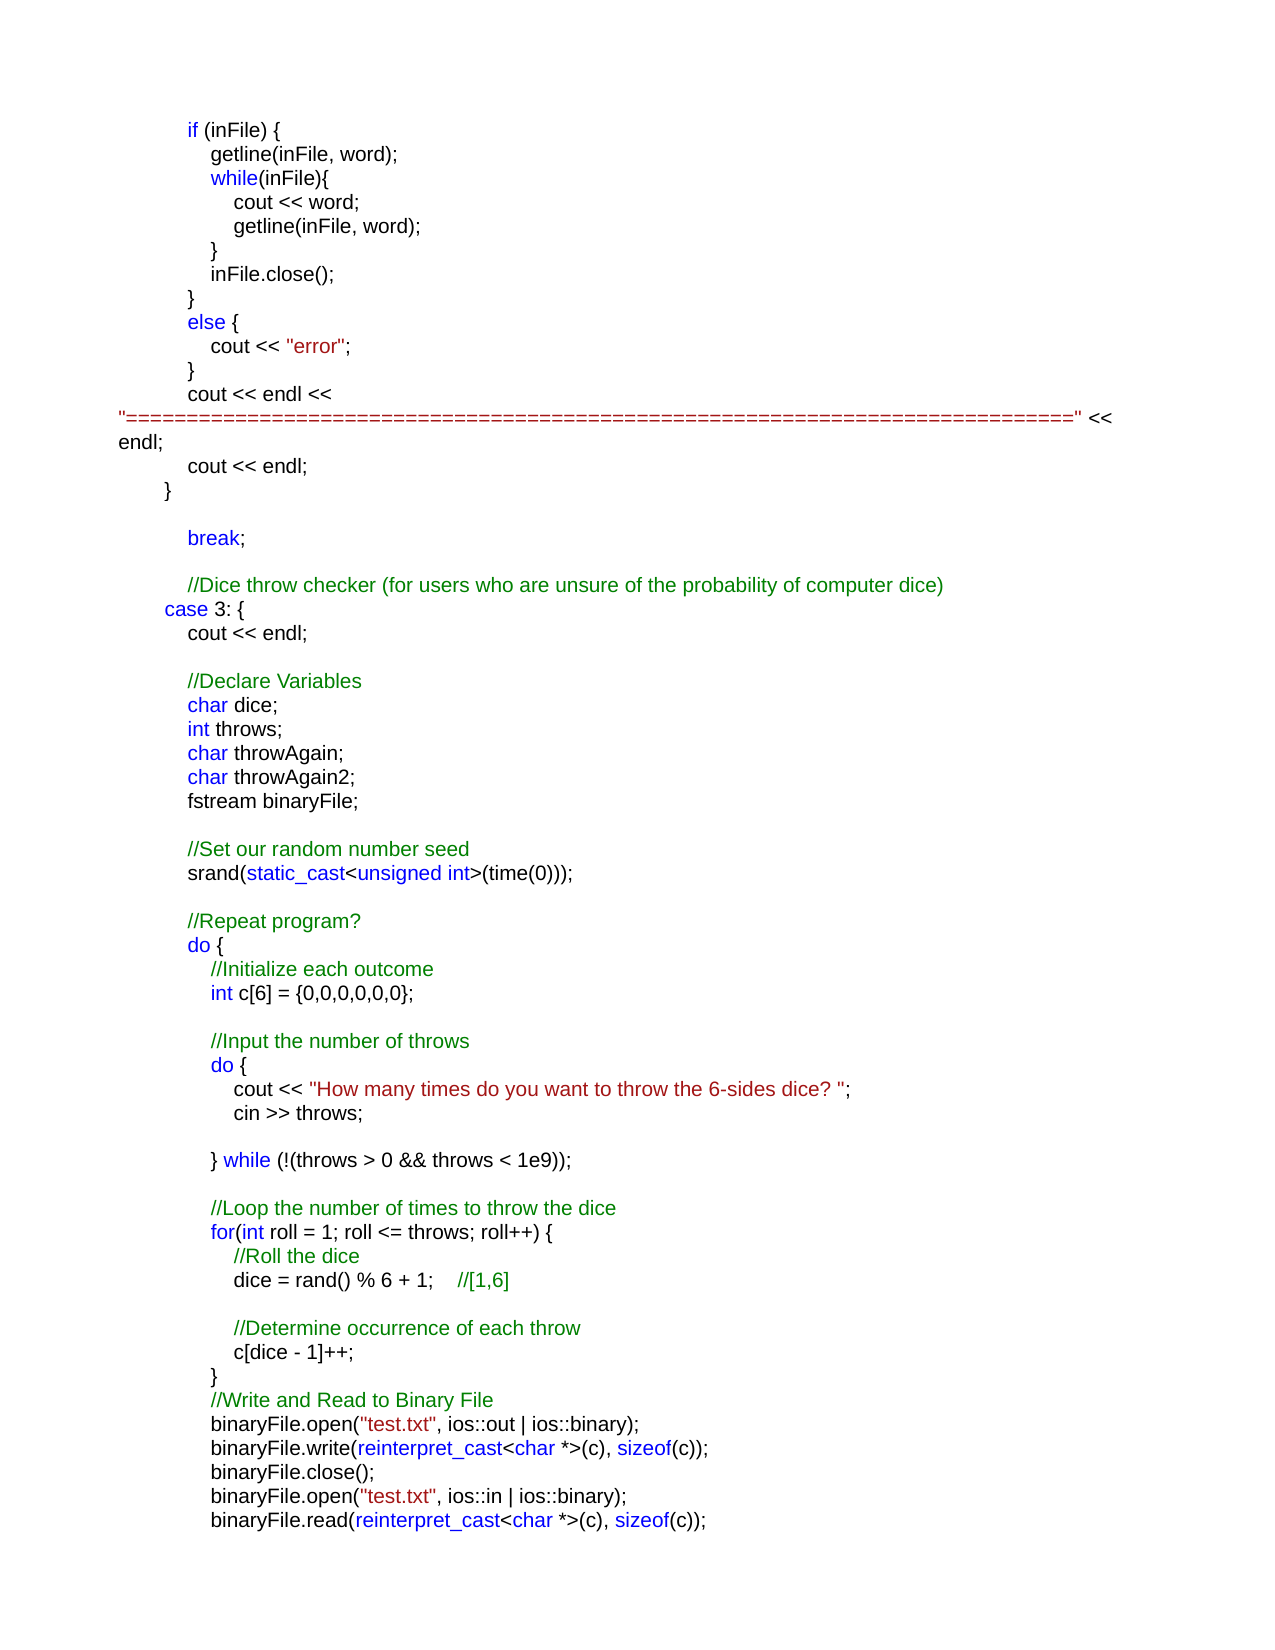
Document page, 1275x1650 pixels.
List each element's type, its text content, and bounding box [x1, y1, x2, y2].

text cin >> throws; [118, 1100, 1157, 1124]
text cout << "error"; [118, 334, 1157, 358]
text } while (!(throws > 0 && throws < 1e9)); [118, 1148, 1157, 1172]
text char throwAgain2; [118, 765, 1157, 789]
text //Roll the dice [118, 1244, 1157, 1268]
text fstream binaryFile; [118, 789, 1157, 813]
text for(int roll = 1; roll <= throws; roll++) { [118, 1220, 1157, 1244]
text } [118, 477, 1157, 501]
text cout << endl; [118, 453, 1157, 477]
text //Write and Read to Binary File [118, 1388, 1157, 1412]
text getline(inFile, word); [118, 214, 1157, 238]
text cout << endl << "==============================================================================" << endl; [118, 382, 1157, 453]
text srand(static_cast<unsigned int>(time(0))); [118, 861, 1157, 885]
text } [118, 358, 1157, 382]
text break; [118, 525, 1157, 549]
text binaryFile.open("test.txt", ios::out | ios::binary); [118, 1412, 1157, 1436]
text //Set our random number seed [118, 837, 1157, 861]
text binaryFile.read(reinterpret_cast<char *>(c), sizeof(c)); [118, 1508, 1157, 1532]
text do { [118, 1052, 1157, 1076]
text binaryFile.write(reinterpret_cast<char *>(c), sizeof(c)); [118, 1436, 1157, 1460]
text } [118, 286, 1157, 310]
text char throwAgain; [118, 741, 1157, 765]
text //Determine occurrence of each throw [118, 1316, 1157, 1340]
text else { [118, 310, 1157, 334]
text int throws; [118, 717, 1157, 741]
text getline(inFile, word); [118, 142, 1157, 166]
text binaryFile.open("test.txt", ios::in | ios::binary); [118, 1484, 1157, 1508]
text //Initialize each outcome [118, 957, 1157, 981]
text if (inFile) { [118, 118, 1157, 142]
text } [118, 238, 1157, 262]
text do { [118, 933, 1157, 957]
text //Input the number of throws [118, 1028, 1157, 1052]
text char dice; [118, 693, 1157, 717]
text //Repeat program? [118, 909, 1157, 933]
text cout << "How many times do you want to throw the 6-sides dice? "; [118, 1076, 1157, 1100]
text cout << endl; [118, 621, 1157, 645]
text } [118, 1364, 1157, 1388]
text cout << word; [118, 190, 1157, 214]
text dice = rand() % 6 + 1; //[1,6] [118, 1268, 1157, 1292]
text c[dice - 1]++; [118, 1340, 1157, 1364]
text //Dice throw checker (for users who are unsure of the probability of computer dice) [118, 573, 1157, 597]
text binaryFile.close(); [118, 1460, 1157, 1484]
text int c[6] = {0,0,0,0,0,0}; [118, 981, 1157, 1004]
text case 3: { [118, 597, 1157, 621]
text //Declare Variables [118, 669, 1157, 693]
text while(inFile){ [118, 166, 1157, 190]
text //Loop the number of times to throw the dice [118, 1196, 1157, 1220]
text inFile.close(); [118, 262, 1157, 286]
